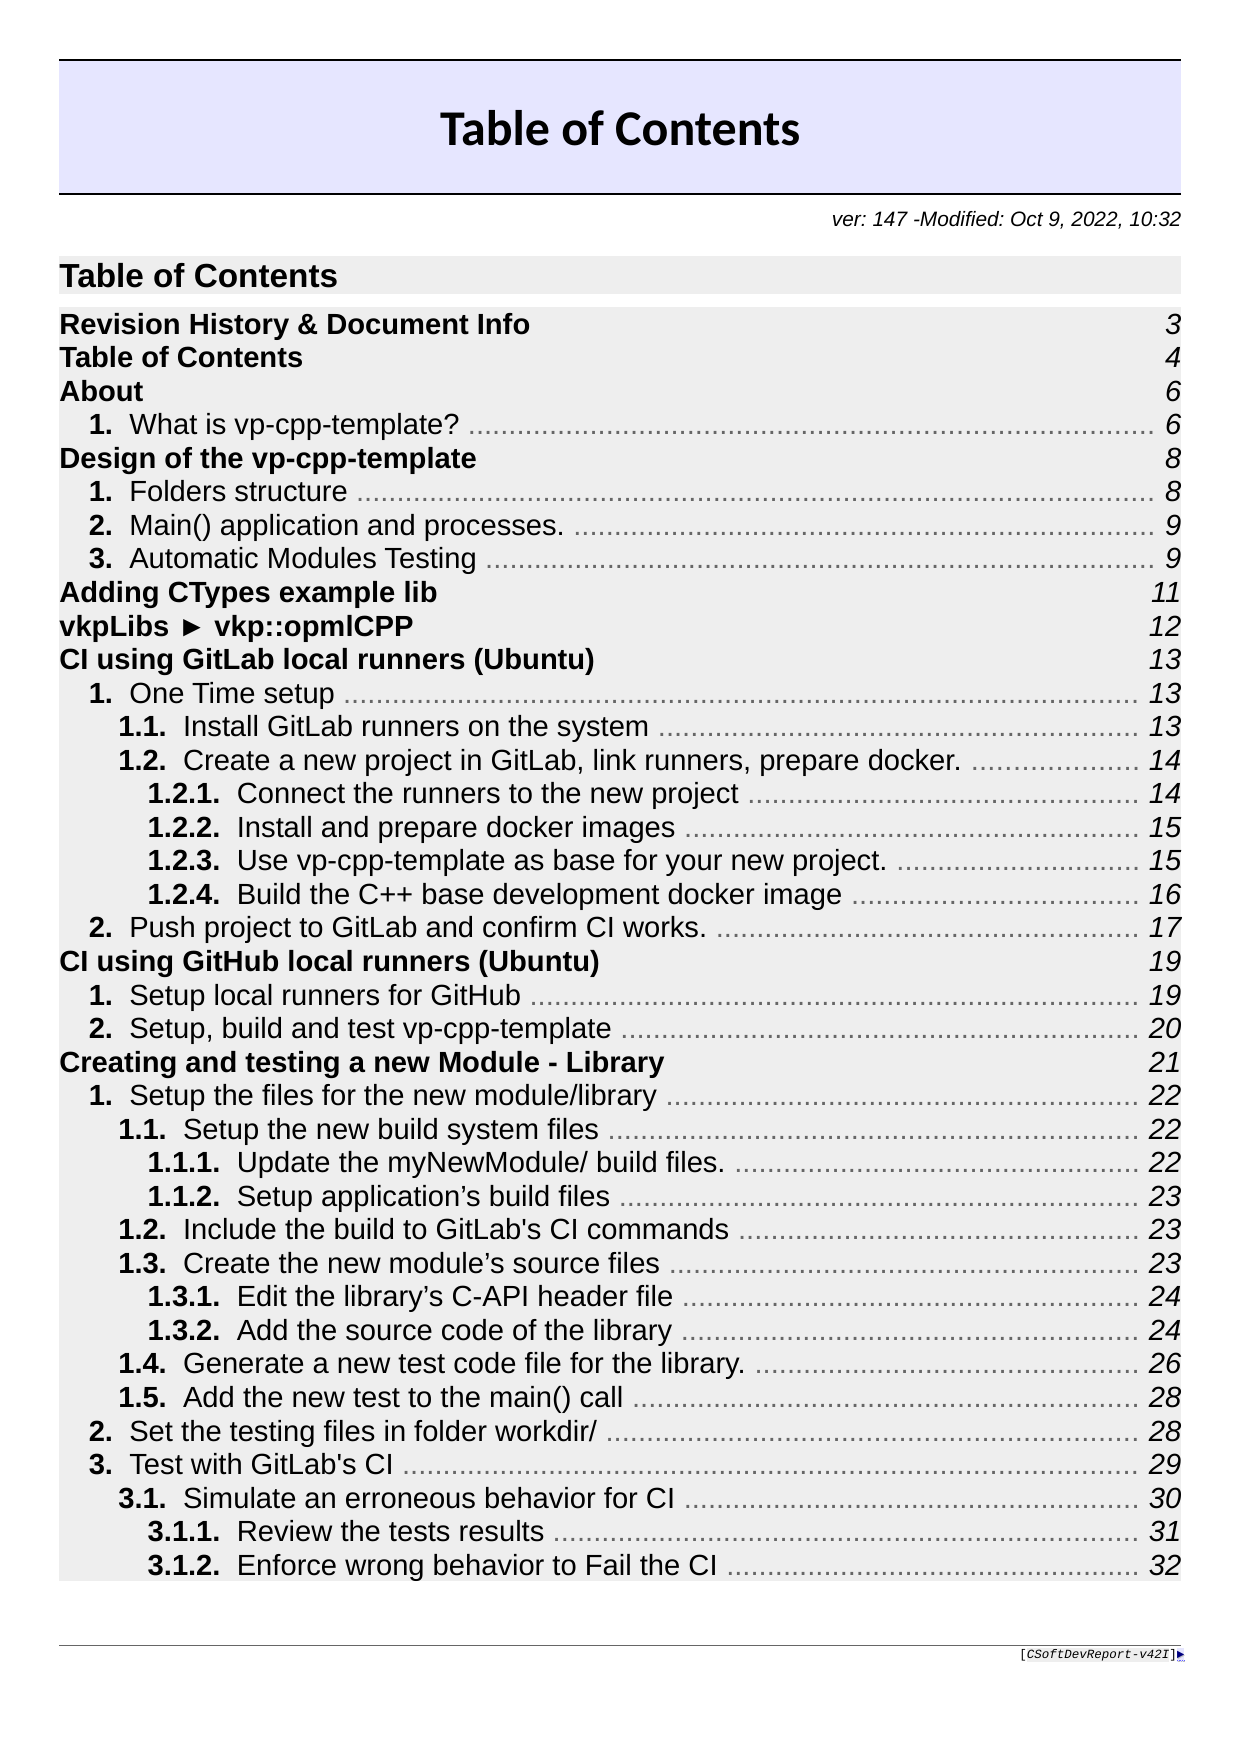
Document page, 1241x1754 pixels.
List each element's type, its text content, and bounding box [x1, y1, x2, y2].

text Adding CTypes example lib 11 [59, 575, 1181, 609]
text 3.1.1. Review the tests results 31 [147, 1514, 1181, 1548]
text 2. Setup, build and test vp-cpp-template 20 [88, 1011, 1181, 1045]
text 1. One Time setup 13 [88, 676, 1181, 709]
text 3. Test with GitLab's CI 29 [88, 1447, 1181, 1481]
text 3.1. Simulate an erroneous behavior for CI 30 [118, 1481, 1181, 1514]
subtitle Table of Contents [59, 256, 1181, 294]
text Revision History & Document Info 3 [59, 307, 1181, 340]
text 1.3.1. Edit the library’s C-API header file 24 [147, 1279, 1181, 1313]
text CI using GitLab local runners (Ubuntu) 13 [59, 642, 1181, 676]
text Table of Contents 4 [59, 340, 1181, 374]
text 1. Setup local runners for GitHub 19 [88, 978, 1181, 1011]
text 1.3. Create the new module’s source files 23 [118, 1246, 1181, 1279]
text About 6 [59, 374, 1181, 407]
text 2. Set the testing files in folder workdir/ 28 [88, 1414, 1181, 1447]
text 2. Push project to GitLab and confirm CI works. 17 [88, 911, 1181, 944]
text 1.3.2. Add the source code of the library 24 [147, 1313, 1181, 1347]
text 1. What is vp-cpp-template? 6 [88, 407, 1181, 441]
text 3.1.2. Enforce wrong behavior to Fail the CI 32 [147, 1548, 1181, 1581]
text 1.1. Setup the new build system files 22 [118, 1112, 1181, 1145]
text 1.1.2. Setup application’s build files 23 [147, 1179, 1181, 1212]
text ver: 147 -Modified: Oct 9, 2022, 10:32 [59, 207, 1181, 231]
text vkpLibs ► vkp::opmlCPP 12 [59, 609, 1181, 642]
text 1.2.4. Build the C++ base development docker image 16 [147, 877, 1181, 911]
text 1.4. Generate a new test code file for the library. 26 [118, 1347, 1181, 1380]
text 1.2. Include the build to GitLab's CI commands 23 [118, 1212, 1181, 1246]
text 1.1. Install GitLab runners on the system 13 [118, 709, 1181, 743]
text 3. Automatic Modules Testing 9 [88, 542, 1181, 575]
text Design of the vp-cpp-template 8 [59, 441, 1181, 474]
text 1. Folders structure 8 [88, 474, 1181, 508]
text 2. Main() application and processes. 9 [88, 508, 1181, 542]
text 1. Setup the files for the new module/library 22 [88, 1078, 1181, 1112]
text 1.2.1. Connect the runners to the new project 14 [147, 776, 1181, 810]
text 1.2.3. Use vp-cpp-template as base for your new project. 15 [147, 843, 1181, 877]
title Table of Contents [59, 61, 1181, 193]
text CI using GitHub local runners (Ubuntu) 19 [59, 944, 1181, 978]
text 1.1.1. Update the myNewModule/ build files. 22 [147, 1145, 1181, 1179]
text 1.2.2. Install and prepare docker images 15 [147, 810, 1181, 843]
text 1.2. Create a new project in GitLab, link runners, prepare docker. 14 [118, 743, 1181, 776]
text Creating and testing a new Module - Library 21 [59, 1045, 1181, 1078]
text 1.5. Add the new test to the main() call 28 [118, 1380, 1181, 1414]
